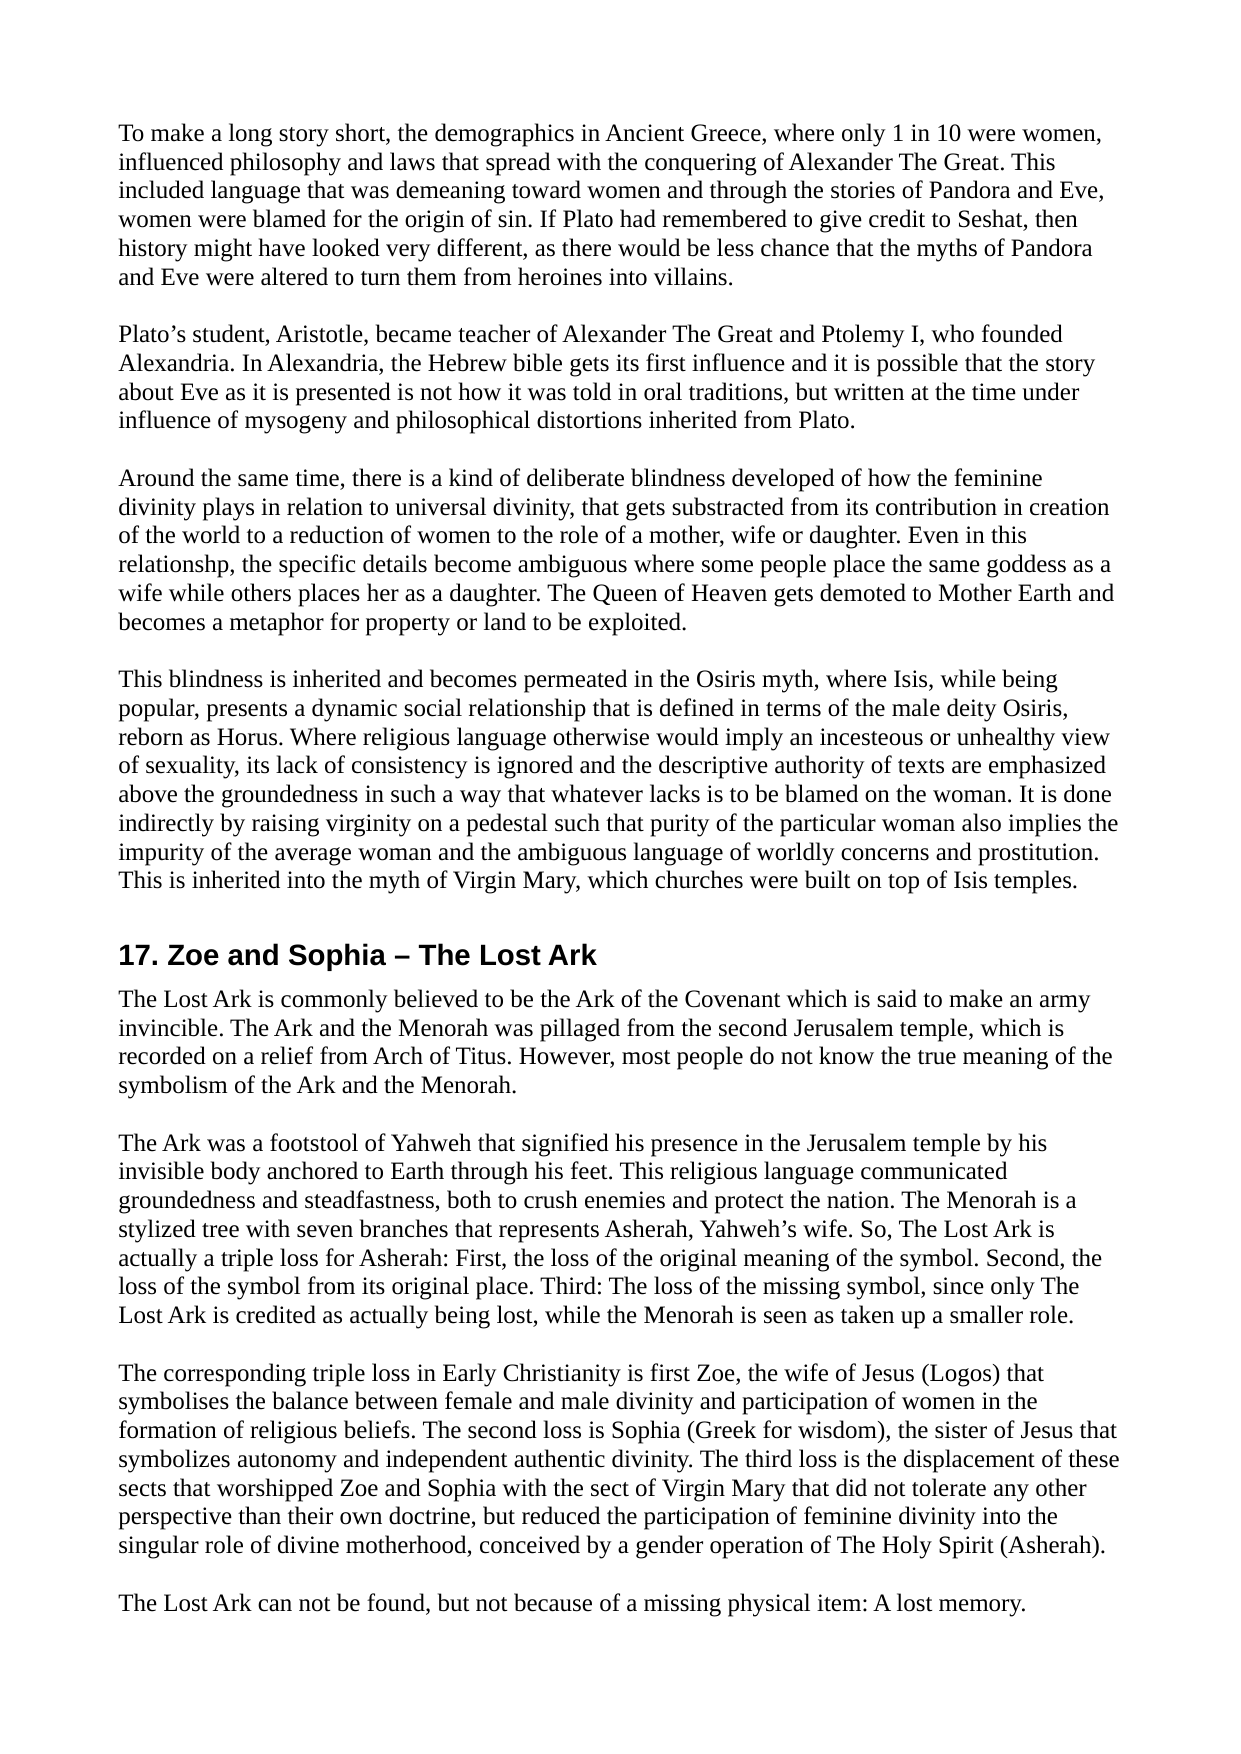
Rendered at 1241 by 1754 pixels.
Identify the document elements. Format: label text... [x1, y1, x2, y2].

subtitle 17. Zoe and Sophia – The Lost Ark [118, 938, 1122, 971]
text The Ark was a footstool of Yahweh that signified his presence in the Jerusalem temple by his invisible body anchored to Earth through his feet. This religious language communicated groundedness and steadfastness, both to crush enemies and protect the nation. The Menorah is a stylized tree with seven branches that represents Asherah, Yahweh’s wife. So, The Lost Ark is actually a triple loss for Asherah: First, the loss of the original meaning of the symbol. Second, the loss of the symbol from its original place. Third: The loss of the missing symbol, since only The Lost Ark is credited as actually being lost, while the Menorah is seen as taken up a smaller role. [118, 1128, 1122, 1329]
text The Lost Ark can not be found, but not because of a missing physical item: A lost memory. [118, 1588, 1122, 1616]
text Around the same time, there is a kind of deliberate blindness developed of how the feminine divinity plays in relation to universal divinity, that gets substracted from its contribution in creation of the world to a reduction of women to the role of a mother, wife or daughter. Even in this relationshp, the specific details become ambiguous where some people place the same goddess as a wife while others places her as a daughter. The Queen of Heaven gets demoted to Mother Earth and becomes a metaphor for property or land to be exploited. [118, 463, 1122, 636]
text Plato’s student, Aristotle, became teacher of Alexander The Great and Ptolemy I, who founded Alexandria. In Alexandria, the Hebrew bible gets its first influence and it is possible that the story about Eve as it is presented is not how it was told in oral traditions, but written at the time under influence of mysogeny and philosophical distortions inherited from Plato. [118, 319, 1122, 434]
text This blindness is inherited and becomes permeated in the Osiris myth, where Isis, while being popular, presents a dynamic social relationship that is defined in terms of the male deity Osiris, reborn as Horus. Where religious language otherwise would imply an incesteous or unhealthy view of sexuality, its lack of consistency is ignored and the descriptive authority of texts are emphasized above the groundedness in such a way that whatever lacks is to be blamed on the woman. It is done indirectly by raising virginity on a pedestal such that purity of the particular woman also implies the impurity of the average woman and the ambiguous language of worldly concerns and prostitution. This is inherited into the myth of Virgin Mary, which churches were built on top of Isis temples. [118, 664, 1122, 894]
text The Lost Ark is commonly believed to be the Ark of the Covenant which is said to make an army invincible. The Ark and the Menorah was pillaged from the second Jerusalem temple, which is recorded on a relief from Arch of Titus. However, most people do not know the true meaning of the symbolism of the Ark and the Menorah. [118, 984, 1122, 1099]
text To make a long story short, the demographics in Ancient Greece, where only 1 in 10 were women, influenced philosophy and laws that spread with the conquering of Alexander The Great. This included language that was demeaning toward women and through the stories of Pandora and Eve, women were blamed for the origin of sin. If Plato had remembered to give credit to Seshat, then history might have looked very different, as there would be less chance that the myths of Pandora and Eve were altered to turn them from heroines into villains. [118, 118, 1122, 291]
text The corresponding triple loss in Early Christianity is first Zoe, the wife of Jesus (Logos) that symbolises the balance between female and male divinity and participation of women in the formation of religious beliefs. The second loss is Sophia (Greek for wisdom), the sister of Jesus that symbolizes autonomy and independent authentic divinity. The third loss is the displacement of these sects that worshipped Zoe and Sophia with the sect of Virgin Mary that did not tolerate any other perspective than their own doctrine, but reduced the participation of feminine divinity into the singular role of divine motherhood, conceived by a gender operation of The Holy Spirit (Asherah). [118, 1358, 1122, 1559]
